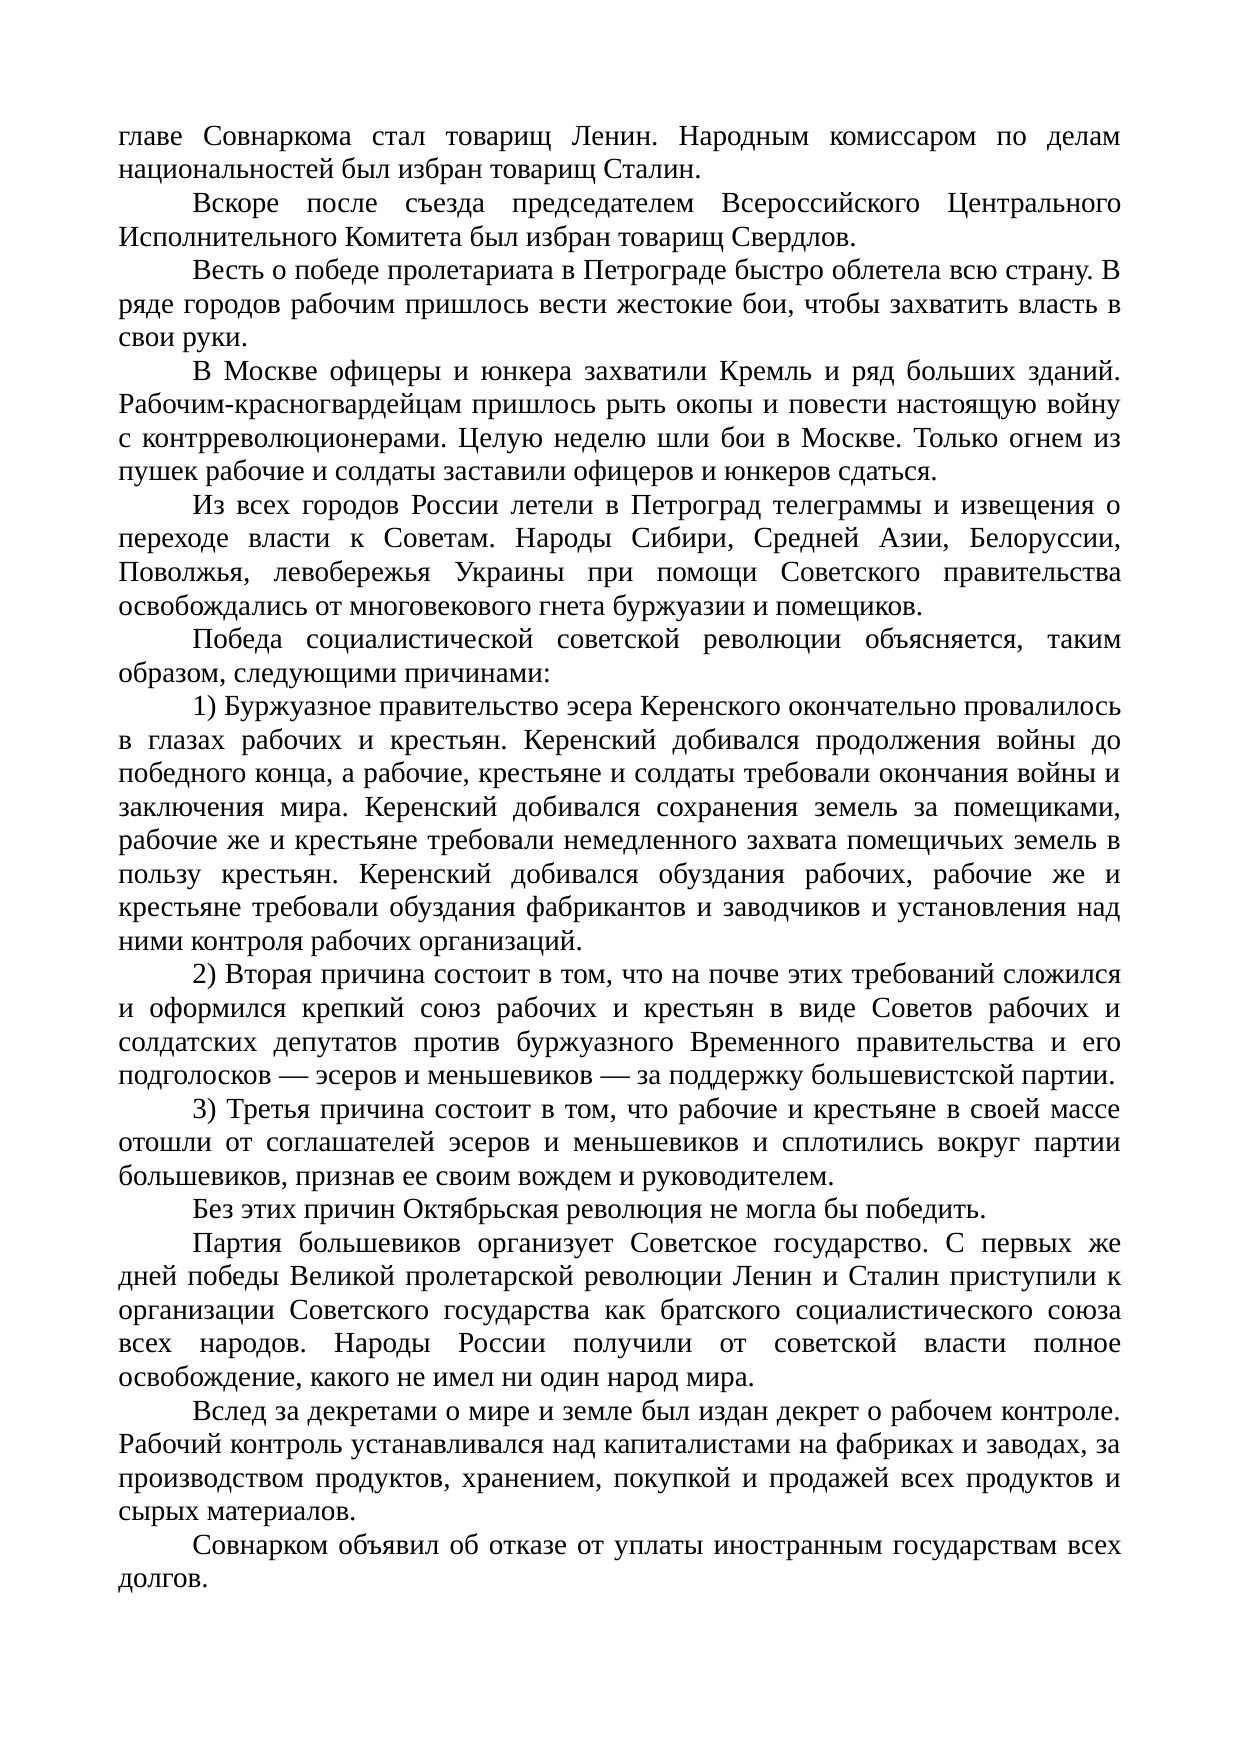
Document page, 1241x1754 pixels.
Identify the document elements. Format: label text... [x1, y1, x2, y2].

text 1) Буржуазное правительство эсера Керенского окончательно провалилось в глазах рабочих и крестьян. Керенский добивался продолжения войны до победного конца, а рабочие, крестьяне и солдаты требовали окончания войны и заключения мира. Керенский добивался сохранения земель за помещиками, рабочие же и крестьяне требовали немедленного захвата помещичьих земель в пользу крестьян. Керенский добивался обуздания рабочих, рабочие же и крестьяне требовали обуздания фабрикантов и заводчиков и установления над ними контроля рабочих организаций. [118, 688, 1122, 957]
text Без этих причин Октябрьская революция не могла бы победить. [118, 1191, 1122, 1225]
text Весть о победе пролетариата в Петрограде быстро облетела всю страну. В ряде городов рабочим пришлось вести жестокие бои, чтобы захватить власть в свои руки. [118, 252, 1122, 353]
text В Москве офицеры и юнкера захватили Кремль и ряд больших зданий. Рабочим-красногвардейцам пришлось рыть окопы и повести настоящую войну с контрреволюционерами. Целую неделю шли бои в Москве. Только огнем из пушек рабочие и солдаты заставили офицеров и юнкеров сдаться. [118, 353, 1122, 487]
text главе Совнаркома стал товарищ Ленин. Народным комиссаром по делам национальностей был избран товарищ Сталин. [118, 118, 1122, 185]
text Победа социалистической советской революции объясняется, таким образом, следующими причинами: [118, 621, 1122, 688]
text Совнарком объявил об отказе от уплаты иностранным государствам всех долгов. [118, 1527, 1122, 1594]
text 3) Третья причина состоит в том, что рабочие и крестьяне в своей массе отошли от соглашателей эсеров и меньшевиков и сплотились вокруг партии большевиков, признав ее своим вождем и руководителем. [118, 1091, 1122, 1191]
text Партия большевиков организует Советское государство. С первых же дней победы Великой пролетарской революции Ленин и Сталин приступили к организации Советского государства как братского социалистического союза всех народов. Народы России получили от советской власти полное освобождение, какого не имел ни один народ мира. [118, 1225, 1122, 1393]
text Вслед за декретами о мире и земле был издан декрет о рабочем контроле. Рабочий контроль устанавливался над капиталистами на фабриках и заводах, за производством продуктов, хранением, покупкой и продажей всех продуктов и сырых материалов. [118, 1393, 1122, 1527]
text Вскоре после съезда председателем Всероссийского Центрального Исполнительного Комитета был избран товарищ Свердлов. [118, 185, 1122, 252]
text 2) Вторая причина состоит в том, что на почве этих требований сложился и оформился крепкий союз рабочих и крестьян в виде Советов рабочих и солдатских депутатов против буржуазного Временного правительства и его подголосков — эсеров и меньшевиков — за поддержку большевистской партии. [118, 957, 1122, 1091]
text Из всех городов России летели в Петроград телеграммы и извещения о переходе власти к Советам. Народы Сибири, Средней Азии, Белоруссии, Поволжья, левобережья Украины при помощи Советского правительства освобождались от многовекового гнета буржуазии и помещиков. [118, 487, 1122, 621]
